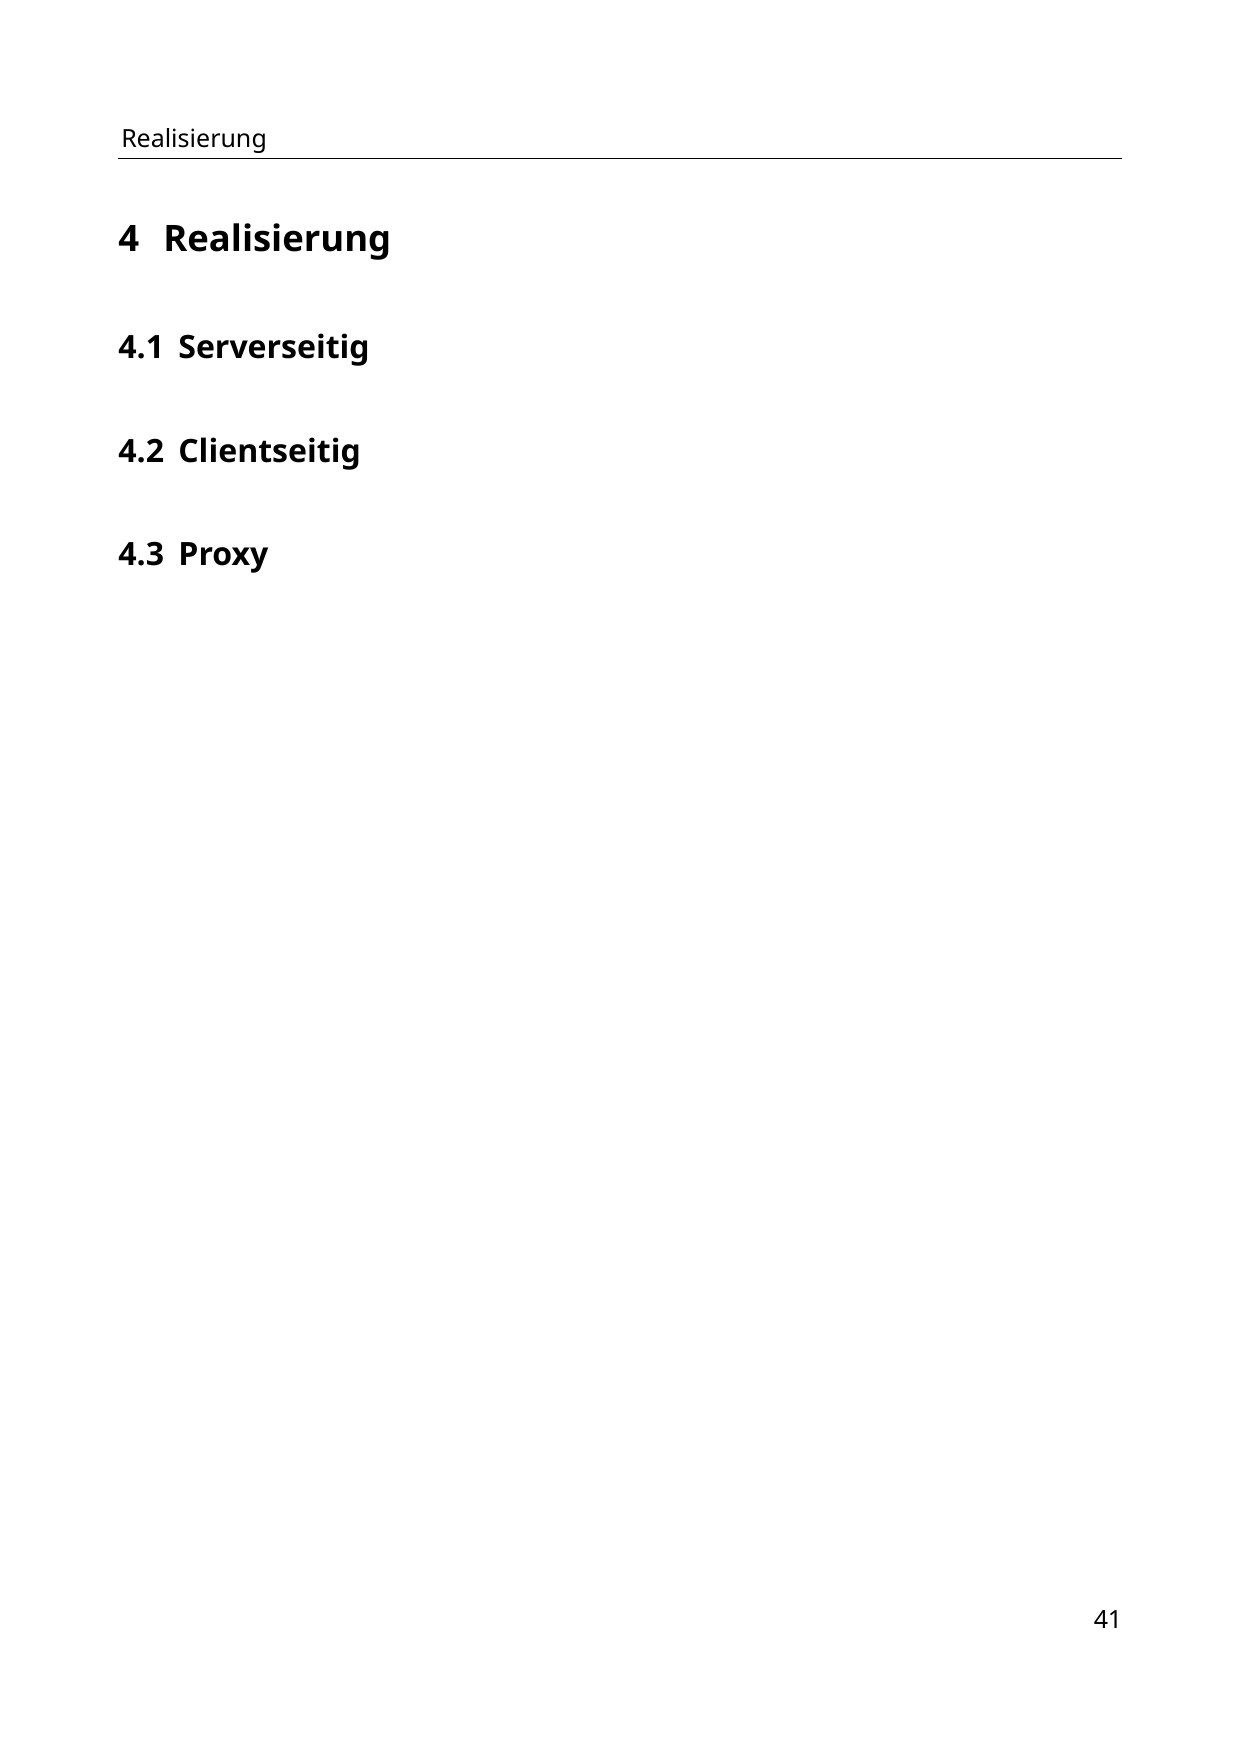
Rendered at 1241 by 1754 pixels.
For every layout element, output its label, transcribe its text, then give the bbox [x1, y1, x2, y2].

subtitle Serverseitig [118, 324, 1122, 368]
subtitle Clientseitig [118, 428, 1122, 471]
subtitle Realisierung [118, 213, 1122, 262]
subtitle Proxy [118, 531, 1122, 574]
